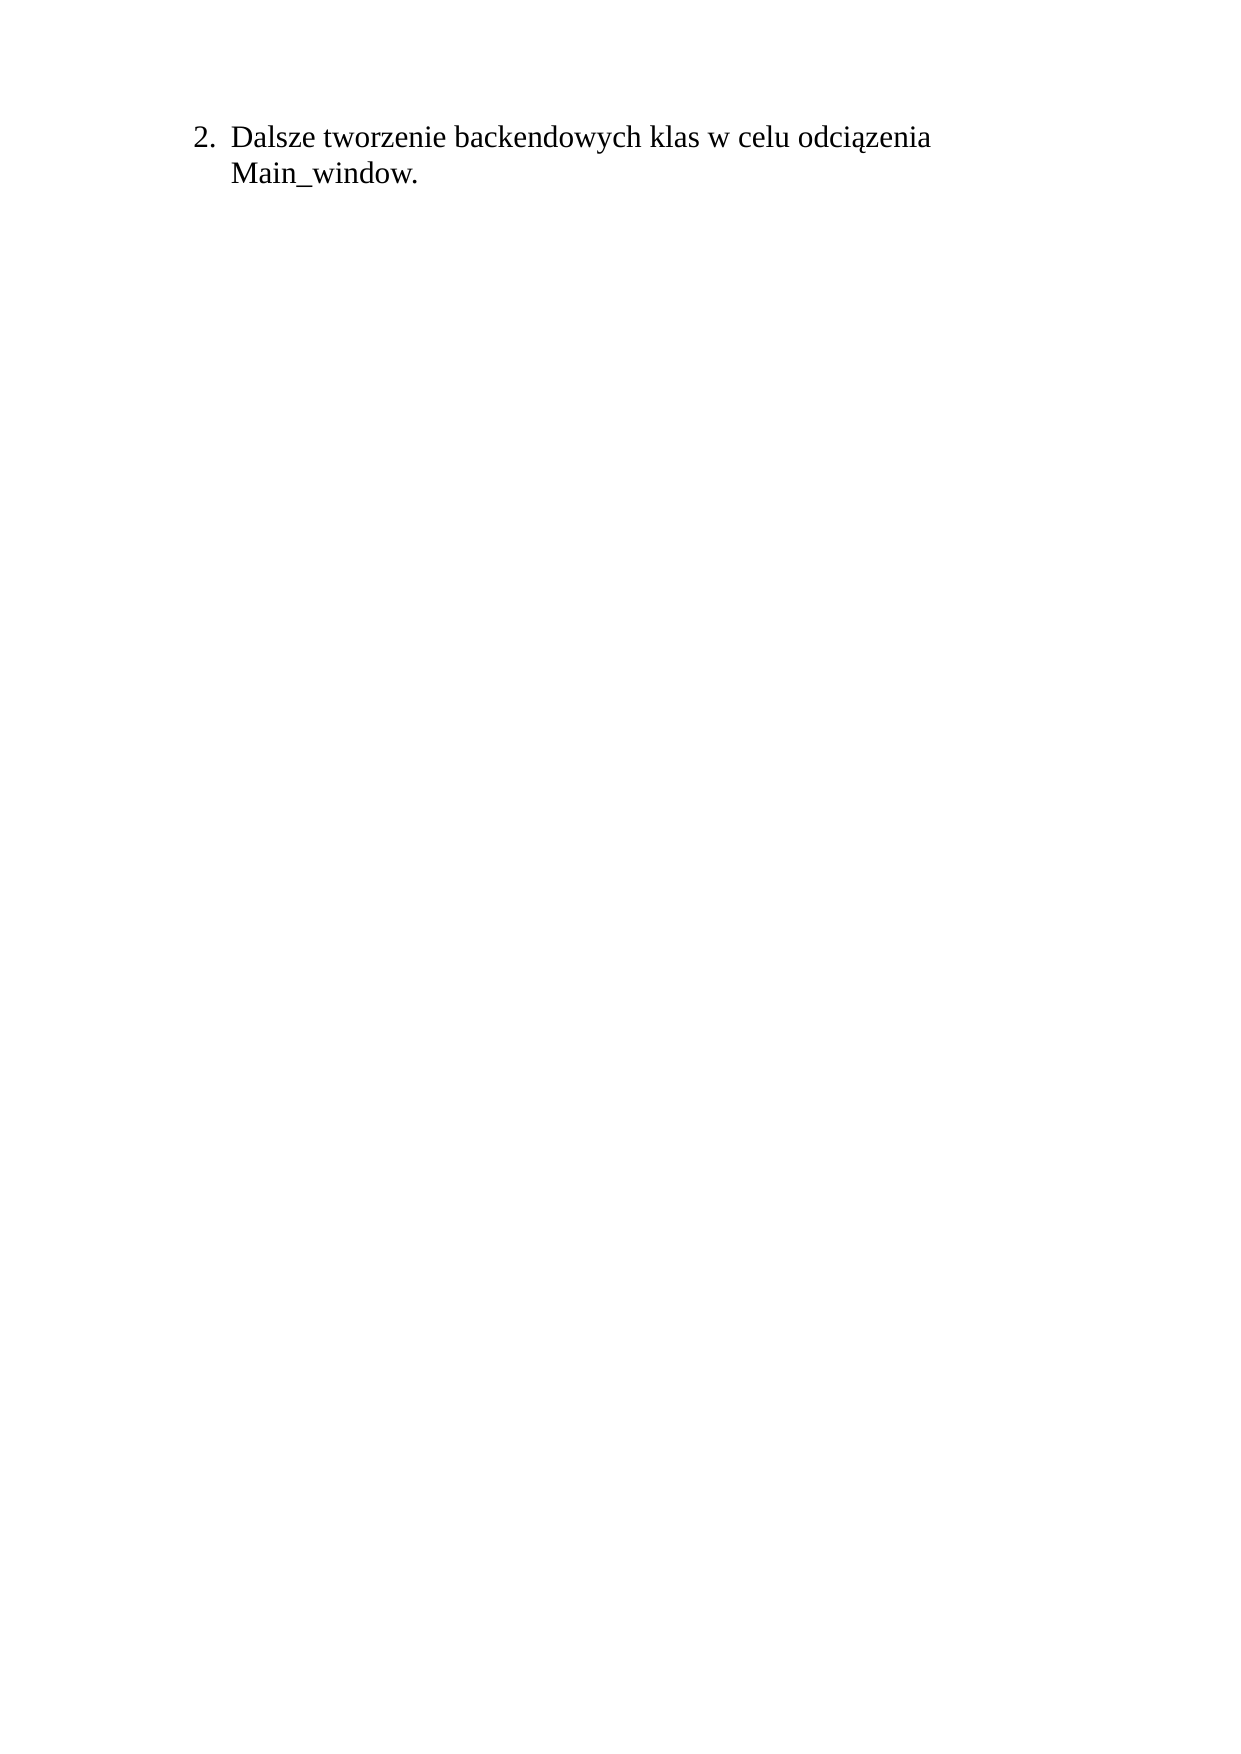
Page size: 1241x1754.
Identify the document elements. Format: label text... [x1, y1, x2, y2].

list Dalsze tworzenie backendowych klas w celu odciązenia Main_window. [193, 118, 1122, 190]
